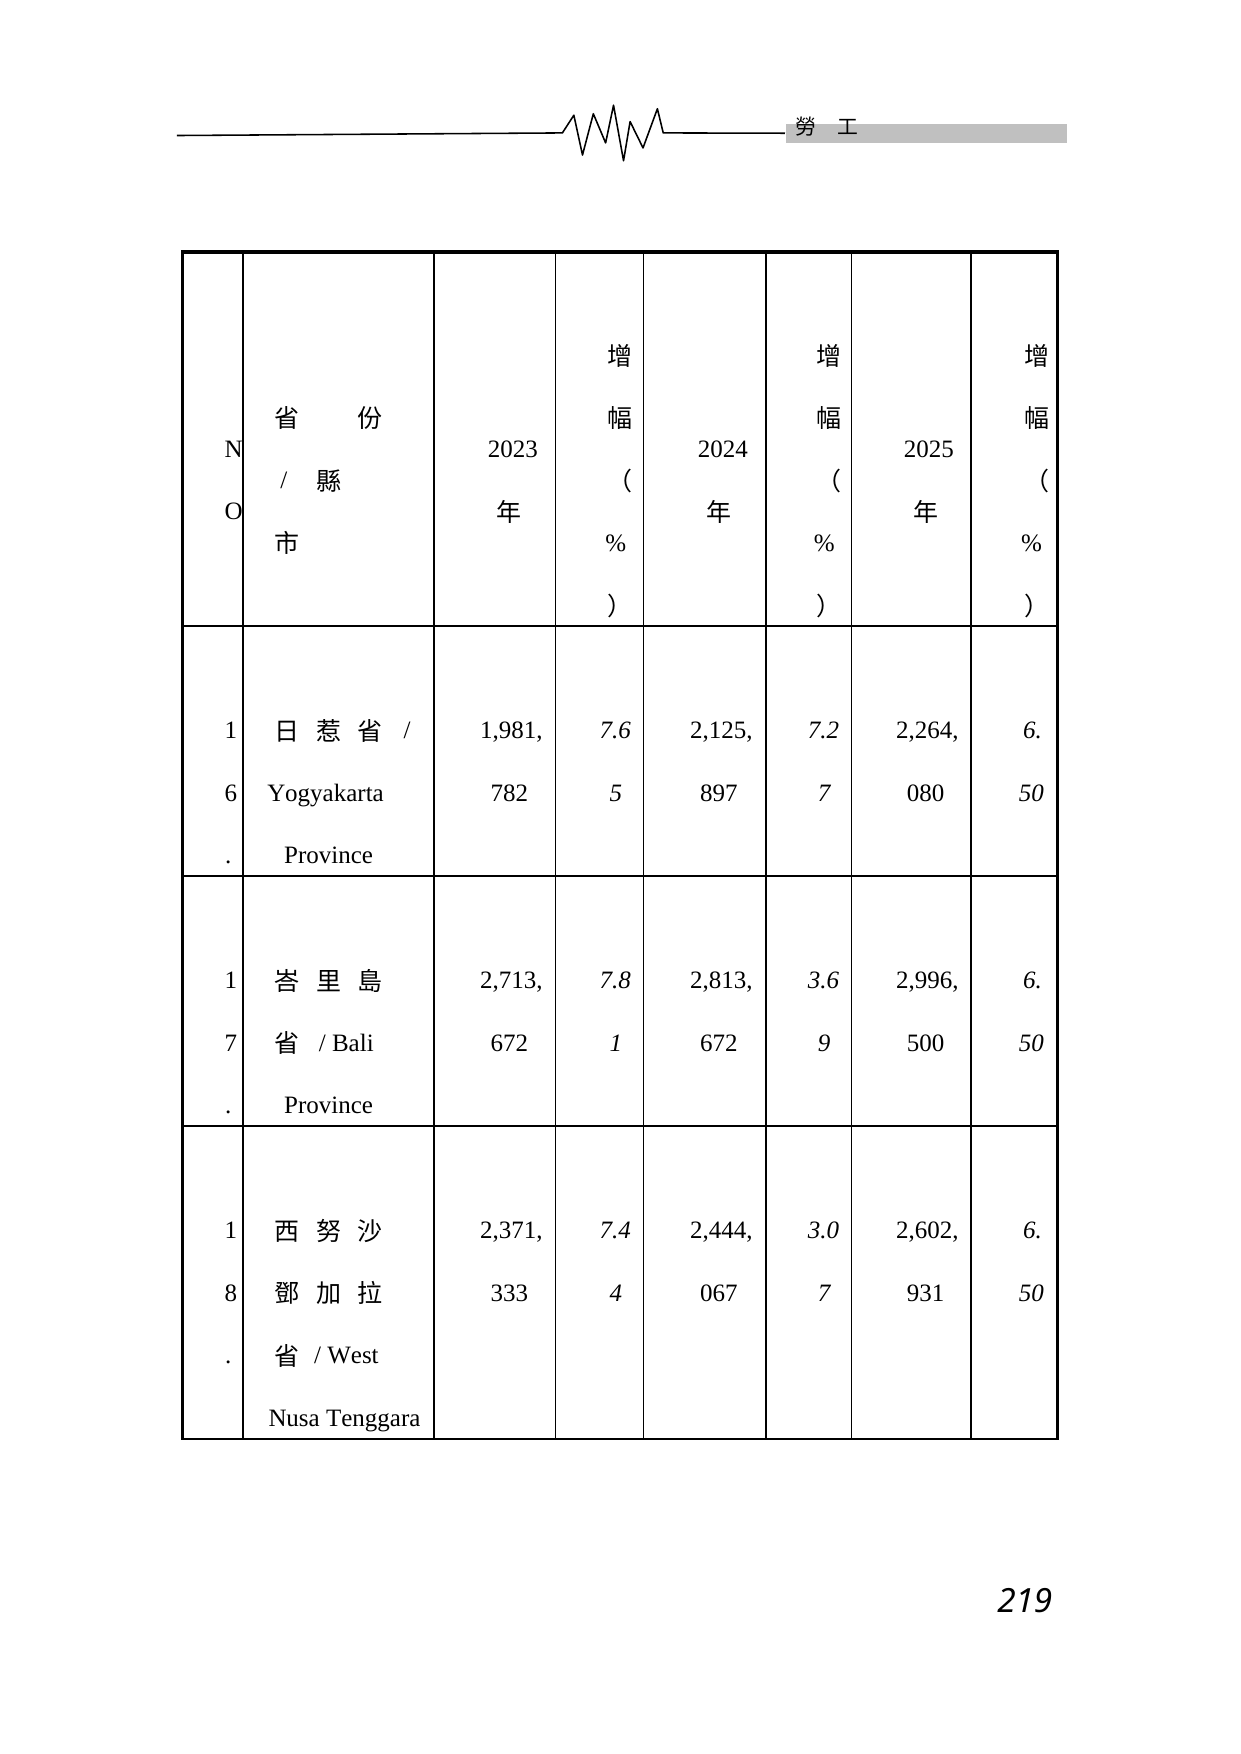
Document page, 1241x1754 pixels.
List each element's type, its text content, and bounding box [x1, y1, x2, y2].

table_cell 2,713,672 [435, 877, 555, 1125]
table_cell 2,602,931 [852, 1127, 970, 1438]
table_header 2023 年 [435, 254, 555, 625]
table_header 增幅（%） [972, 254, 1056, 625]
table_cell 峇里島省/ Bali Province [244, 877, 433, 1125]
table_cell 1,981,782 [435, 627, 555, 875]
table_cell 3.69 [767, 877, 851, 1125]
table_cell 7.44 [556, 1127, 643, 1438]
table_cell 6.50 [972, 877, 1056, 1125]
table_header 增幅（%） [767, 254, 851, 625]
table_cell 7.81 [556, 877, 643, 1125]
table_cell 7.65 [556, 627, 643, 875]
table_cell 2,264,080 [852, 627, 970, 875]
table_cell 16. [184, 627, 242, 875]
table_cell 2,996,500 [852, 877, 970, 1125]
table_cell 日惹省/Yogyakarta Province [244, 627, 433, 875]
table_cell 西努沙鄧加拉省/ West Nusa Tenggara [244, 1127, 433, 1438]
table_cell 2,371,333 [435, 1127, 555, 1438]
table_cell 2,444,067 [644, 1127, 765, 1438]
table_cell 18. [184, 1127, 242, 1438]
table_cell 2,813,672 [644, 877, 765, 1125]
table_cell 2,125,897 [644, 627, 765, 875]
table_cell 6.50 [972, 1127, 1056, 1438]
table_header 2025 年 [852, 254, 970, 625]
table_cell 7.27 [767, 627, 851, 875]
table_header 2024 年 [644, 254, 765, 625]
table_cell 17. [184, 877, 242, 1125]
table_header 增幅（%） [556, 254, 643, 625]
table_cell 6.50 [972, 627, 1056, 875]
table_header NO [184, 254, 242, 625]
table_header 省 份 / 縣 市 [244, 254, 433, 625]
table_cell 3.07 [767, 1127, 851, 1438]
